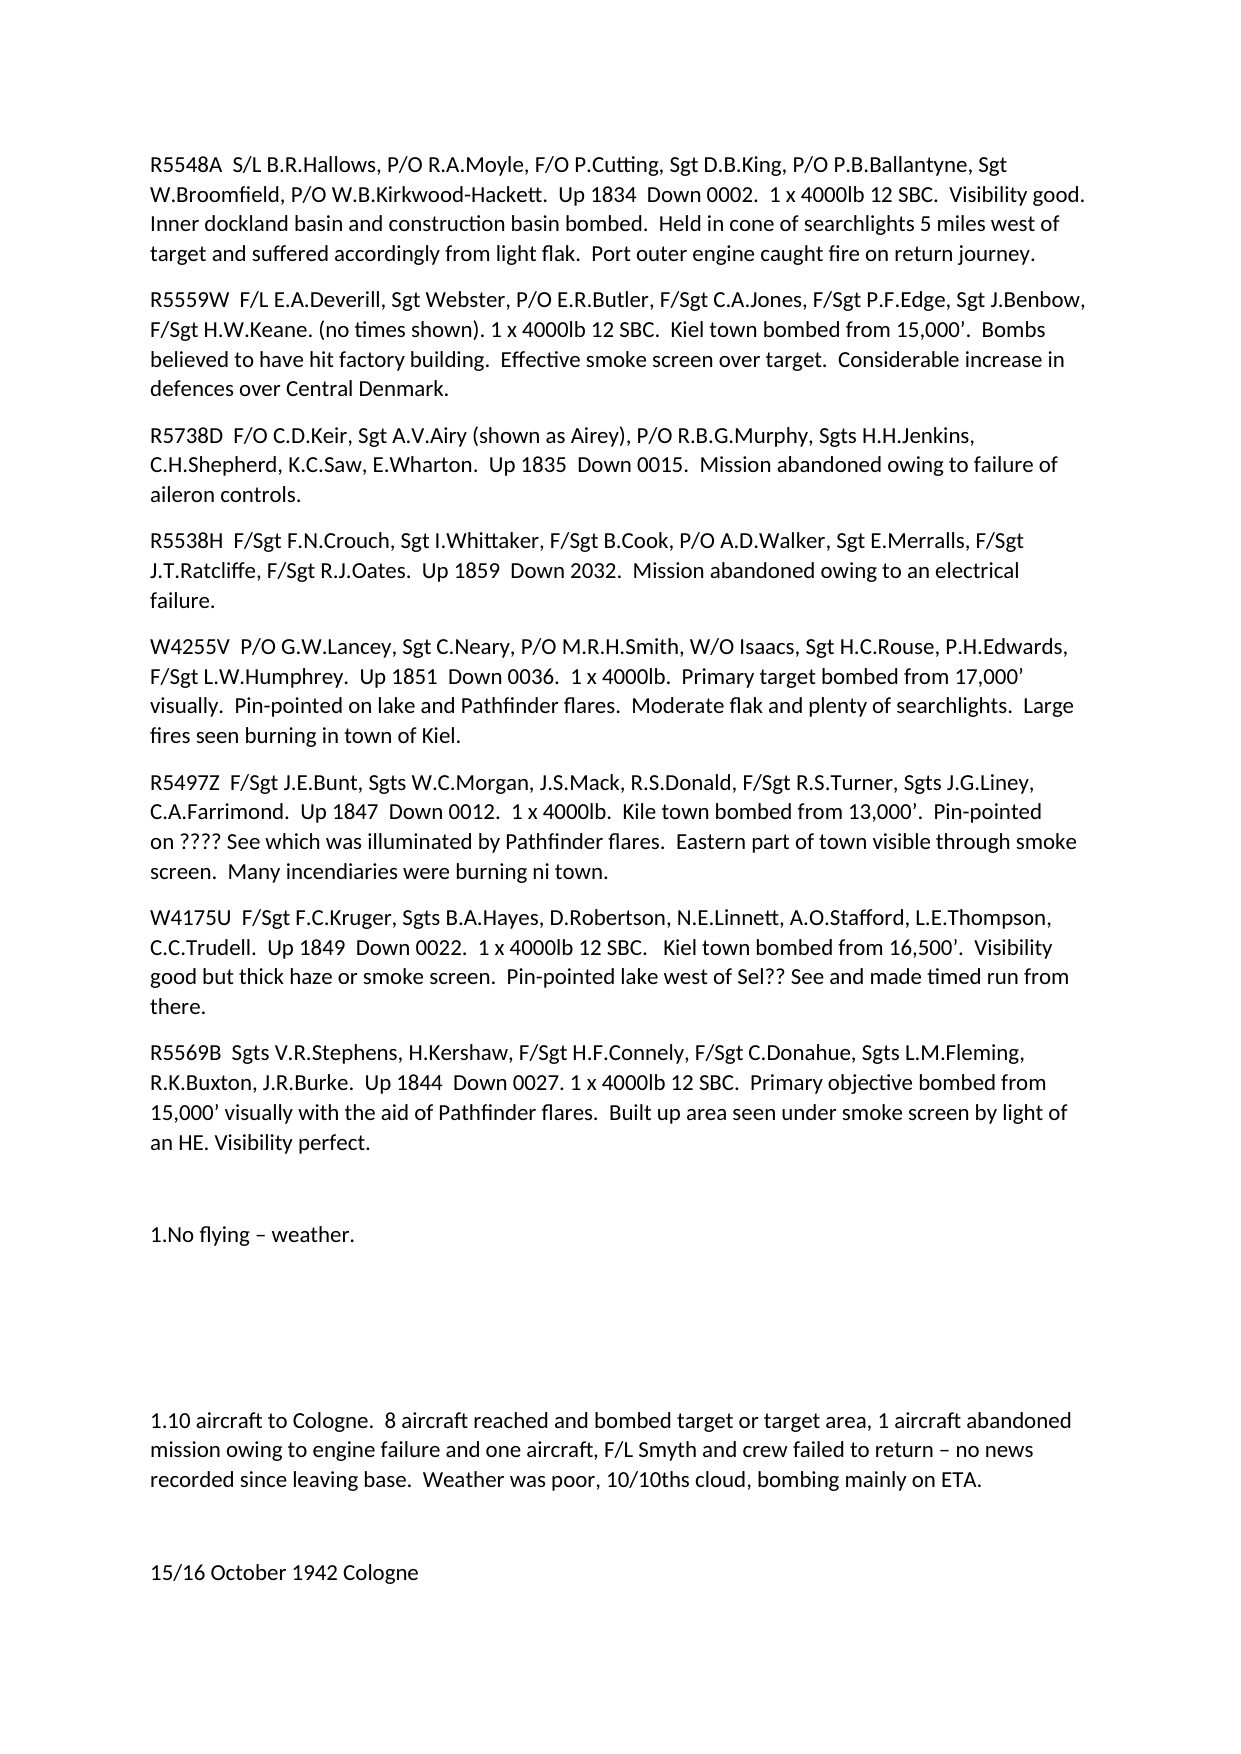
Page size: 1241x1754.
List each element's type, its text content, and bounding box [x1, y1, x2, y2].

text W4175U F/Sgt F.C.Kruger, Sgts B.A.Hayes, D.Robertson, N.E.Linnett, A.O.Stafford, L.E.Thompson, C.C.Trudell. Up 1849 Down 0022. 1 x 4000lb 12 SBC. Kiel town bombed from 16,500’. Visibility good but thick haze or smoke screen. Pin-pointed lake west of Sel?? See and made timed run from there. [150, 903, 1090, 1020]
text 1.No flying – weather. [150, 1220, 1090, 1248]
text R5538H F/Sgt F.N.Crouch, Sgt I.Whittaker, F/Sgt B.Cook, P/O A.D.Walker, Sgt E.Merralls, F/Sgt J.T.Ratcliffe, F/Sgt R.J.Oates. Up 1859 Down 2032. Mission abandoned owing to an electrical failure. [150, 527, 1090, 614]
text R5559W F/L E.A.Deverill, Sgt Webster, P/O E.R.Butler, F/Sgt C.A.Jones, F/Sgt P.F.Edge, Sgt J.Benbow, F/Sgt H.W.Keane. (no times shown). 1 x 4000lb 12 SBC. Kiel town bombed from 15,000’. Bombs believed to have hit factory building. Effective smoke screen over target. Considerable increase in defences over Central Denmark. [150, 285, 1090, 402]
text 1.10 aircraft to Cologne. 8 aircraft reached and bombed target or target area, 1 aircraft abandoned mission owing to engine failure and one aircraft, F/L Smyth and crew failed to return – no news recorded since leaving base. Weather was poor, 10/10ths cloud, bombing mainly on ETA. [150, 1406, 1090, 1493]
text 15/16 October 1942 Cologne [150, 1558, 1090, 1586]
text R5497Z F/Sgt J.E.Bunt, Sgts W.C.Morgan, J.S.Mack, R.S.Donald, F/Sgt R.S.Turner, Sgts J.G.Liney, C.A.Farrimond. Up 1847 Down 0012. 1 x 4000lb. Kile town bombed from 13,000’. Pin-pointed on ???? See which was illuminated by Pathfinder flares. Eastern part of town visible through smoke screen. Many incendiaries were burning ni town. [150, 768, 1090, 885]
text W4255V P/O G.W.Lancey, Sgt C.Neary, P/O M.R.H.Smith, W/O Isaacs, Sgt H.C.Rouse, P.H.Edwards, F/Sgt L.W.Humphrey. Up 1851 Down 0036. 1 x 4000lb. Primary target bombed from 17,000’ visually. Pin-pointed on lake and Pathfinder flares. Moderate flak and plenty of searchlights. Large fires seen burning in town of Kiel. [150, 632, 1090, 749]
text R5569B Sgts V.R.Stephens, H.Kershaw, F/Sgt H.F.Connely, F/Sgt C.Donahue, Sgts L.M.Fleming, R.K.Buxton, J.R.Burke. Up 1844 Down 0027. 1 x 4000lb 12 SBC. Primary objective bombed from 15,000’ visually with the aid of Pathfinder flares. Built up area seen under smoke screen by light of an HE. Visibility perfect. [150, 1038, 1090, 1156]
text R5738D F/O C.D.Keir, Sgt A.V.Airy (shown as Airey), P/O R.B.G.Murphy, Sgts H.H.Jenkins, C.H.Shepherd, K.C.Saw, E.Wharton. Up 1835 Down 0015. Mission abandoned owing to failure of aileron controls. [150, 421, 1090, 508]
text R5548A S/L B.R.Hallows, P/O R.A.Moyle, F/O P.Cutting, Sgt D.B.King, P/O P.B.Ballantyne, Sgt W.Broomfield, P/O W.B.Kirkwood-Hackett. Up 1834 Down 0002. 1 x 4000lb 12 SBC. Visibility good. Inner dockland basin and construction basin bombed. Held in cone of searchlights 5 miles west of target and suffered accordingly from light flak. Port outer engine caught fire on return journey. [150, 150, 1090, 267]
